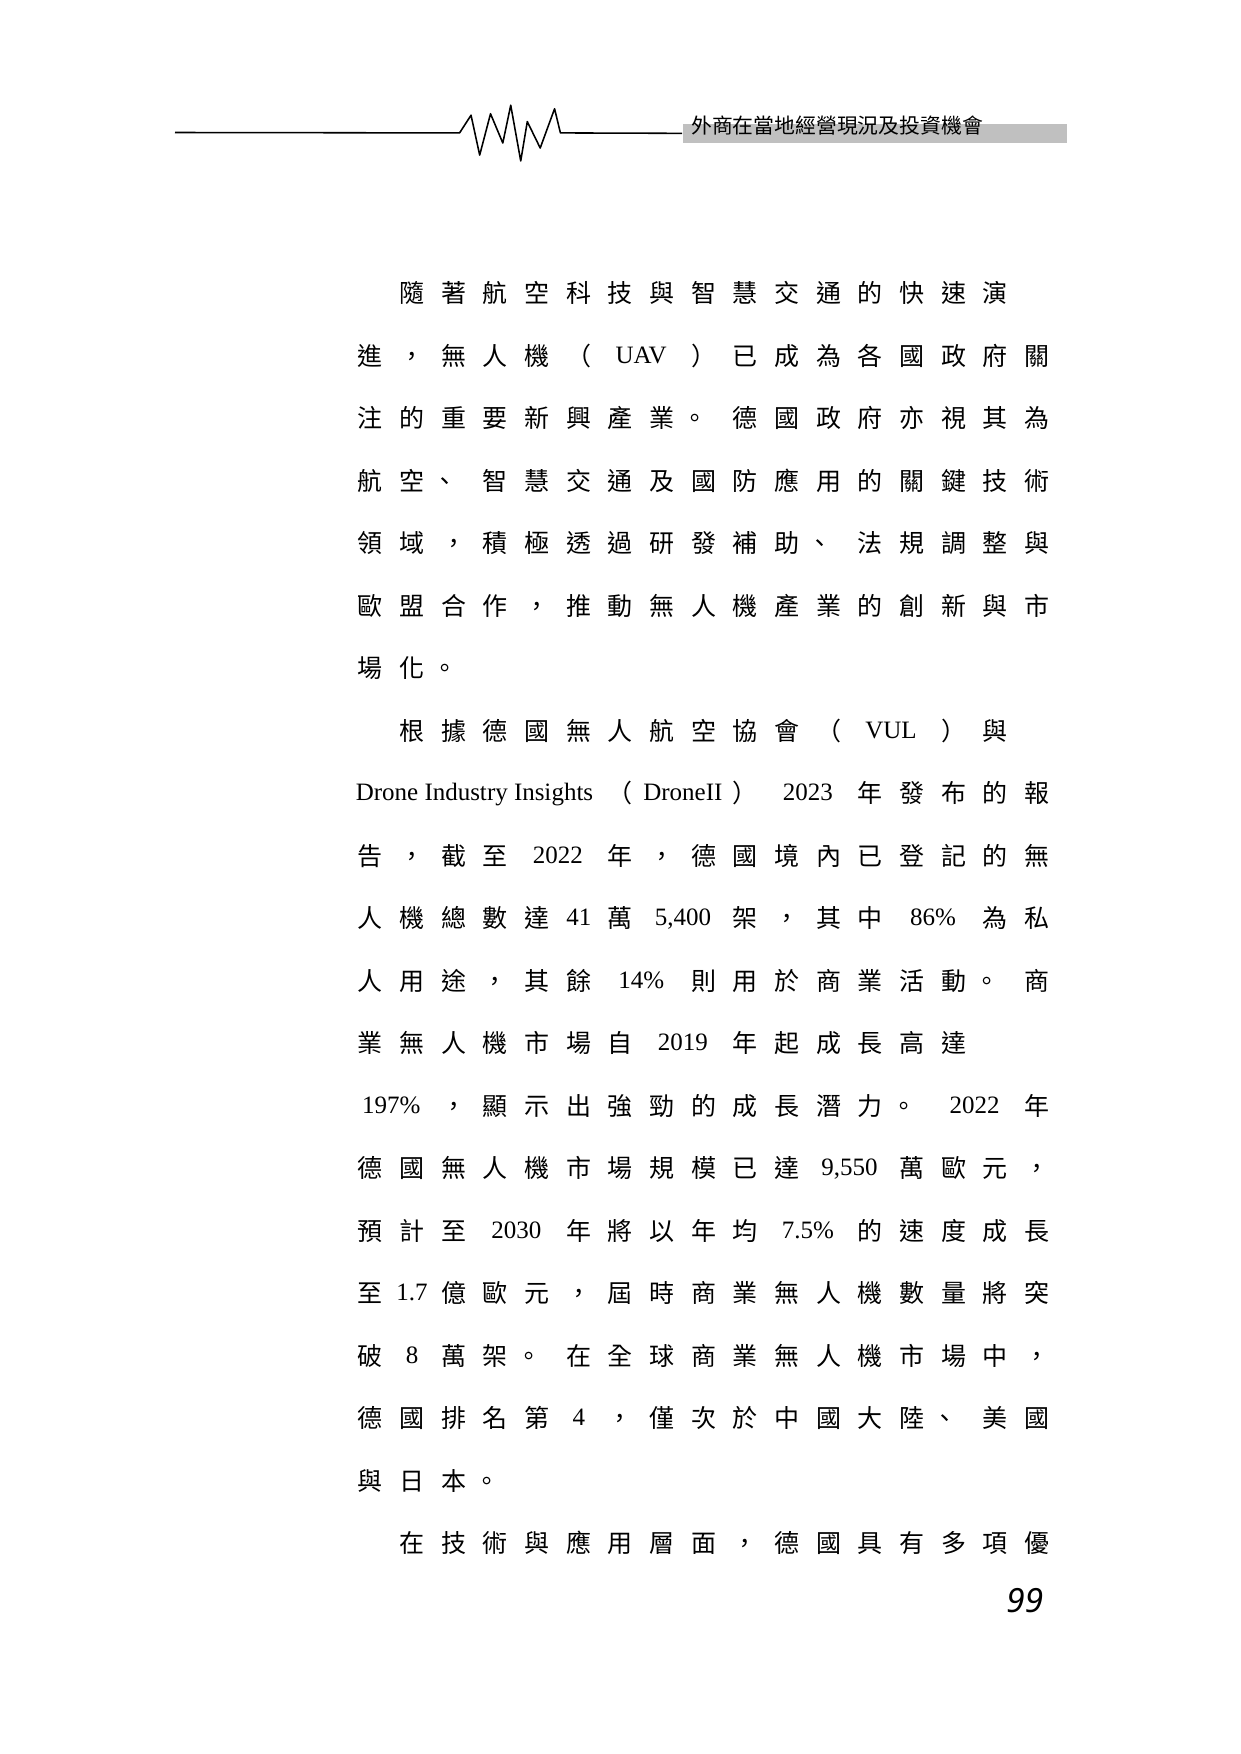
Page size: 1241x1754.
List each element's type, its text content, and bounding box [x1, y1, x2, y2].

text 根據德國無人航空協會（VUL）與Drone Industry Insights（DroneII）2023年發布的報告，截至2022年，德國境內已登記的無人機總數達41萬5,400架，其中86%為私人用途，其餘14%則用於商業活動。商業無人機市場自2019年起成長高達197%，顯示出強勁的成長潛力。2022年德國無人機市場規模已達9,550萬歐元，預計至2030年將以年均7.5%的速度成長至1.7億歐元，屆時商業無人機數量將突破8萬架。在全球商業無人機市場中，德國排名第4，僅次於中國大陸、美國與日本。 [330, 688, 1058, 1500]
text 隨著航空科技與智慧交通的快速演進，無人機（UAV）已成為各國政府關注的重要新興產業。德國政府亦視其為航空、智慧交通及國防應用的關鍵技術領域，積極透過研發補助、法規調整與歐盟合作，推動無人機產業的創新與市場化。 [330, 250, 1058, 688]
text 在技術與應用層面，德國具有多項優 [330, 1500, 1058, 1563]
